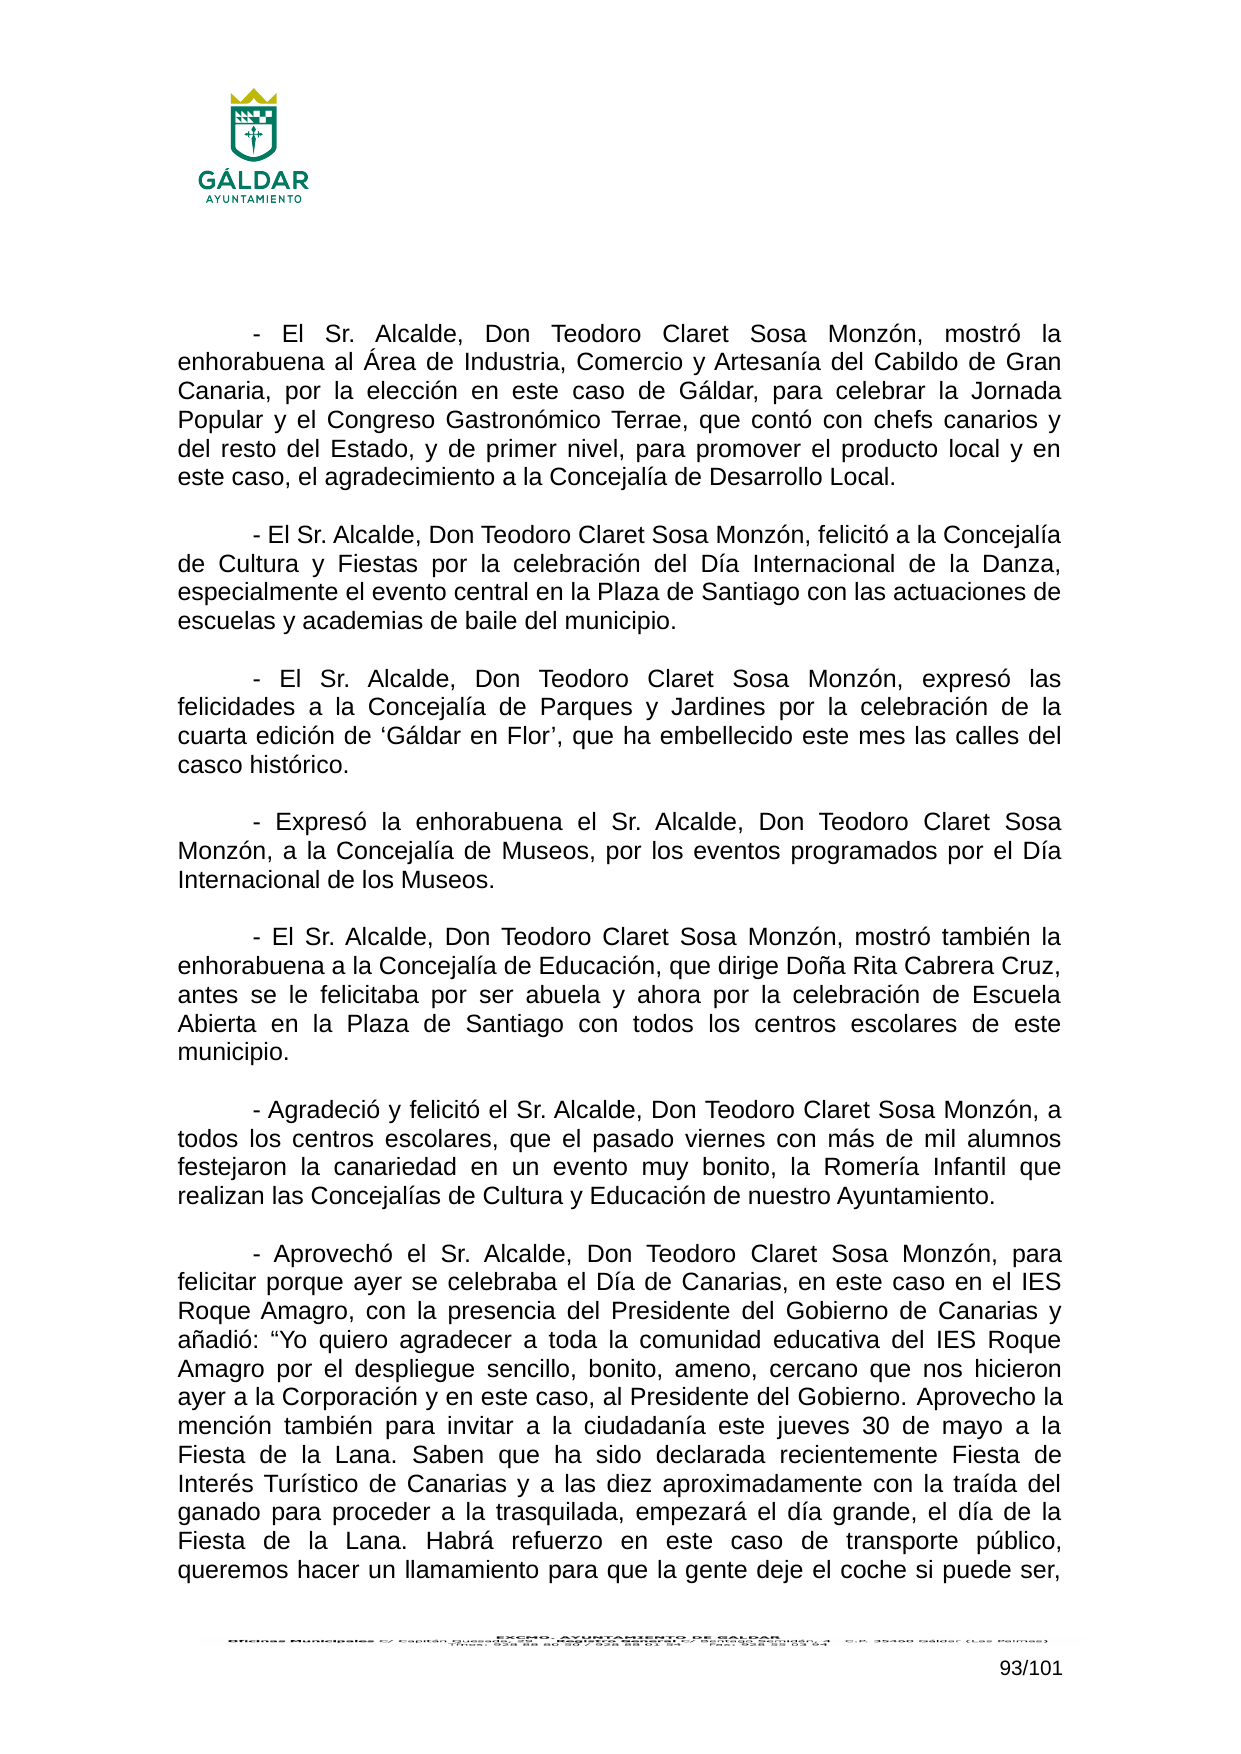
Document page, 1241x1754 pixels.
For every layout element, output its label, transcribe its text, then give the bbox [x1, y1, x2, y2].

text - El Sr. Alcalde, Don Teodoro Claret Sosa Monzón, expresó las felicidades a la Concejalía de Parques y Jardines por la celebración de la cuarta edición de ‘Gáldar en Flor’, que ha embellecido este mes las calles del casco histórico. [177, 664, 1063, 779]
text - Agradeció y felicitó el Sr. Alcalde, Don Teodoro Claret Sosa Monzón, a todos los centros escolares, que el pasado viernes con más de mil alumnos festejaron la canariedad en un evento muy bonito, la Romería Infantil que realizan las Concejalías de Cultura y Educación de nuestro Ayuntamiento. [177, 1095, 1063, 1210]
picture [181, 73, 325, 217]
text - El Sr. Alcalde, Don Teodoro Claret Sosa Monzón, mostró también la enhorabuena a la Concejalía de Educación, que dirige Doña Rita Cabrera Cruz, antes se le felicitaba por ser abuela y ahora por la celebración de Escuela Abierta en la Plaza de Santiago con todos los centros escolares de este municipio. [177, 922, 1063, 1066]
text - Aprovechó el Sr. Alcalde, Don Teodoro Claret Sosa Monzón, para felicitar porque ayer se celebraba el Día de Canarias, en este caso en el IES Roque Amagro, con la presencia del Presidente del Gobierno de Canarias y añadió: “Yo quiero agradecer a toda la comunidad educativa del IES Roque Amagro por el despliegue sencillo, bonito, ameno, cercano que nos hicieron ayer a la Corporación y en este caso, al Presidente del Gobierno. Aprovecho la mención también para invitar a la ciudadanía este jueves 30 de mayo a la Fiesta de la Lana. Saben que ha sido declarada recientemente Fiesta de Interés Turístico de Canarias y a las diez aproximadamente con la traída del ganado para proceder a la trasquilada, empezará el día grande, el día de la Fiesta de la Lana. Habrá refuerzo en este caso de transporte público, queremos hacer un llamamiento para que la gente deje el coche si puede ser, [177, 1239, 1063, 1584]
text - Expresó la enhorabuena el Sr. Alcalde, Don Teodoro Claret Sosa Monzón, a la Concejalía de Museos, por los eventos programados por el Día Internacional de los Museos. [177, 807, 1063, 894]
picture [228, 1636, 1059, 1646]
text - El Sr. Alcalde, Don Teodoro Claret Sosa Monzón, mostró la enhorabuena al Área de Industria, Comercio y Artesanía del Cabildo de Gran Canaria, por la elección en este caso de Gáldar, para celebrar la Jornada Popular y el Congreso Gastronómico Terrae, que contó con chefs canarios y del resto del Estado, y de primer nivel, para promover el producto local y en este caso, el agradecimiento a la Concejalía de Desarrollo Local. [177, 319, 1063, 491]
text - El Sr. Alcalde, Don Teodoro Claret Sosa Monzón, felicitó a la Concejalía de Cultura y Fiestas por la celebración del Día Internacional de la Danza, especialmente el evento central en la Plaza de Santiago con las actuaciones de escuelas y academias de baile del municipio. [177, 520, 1063, 635]
